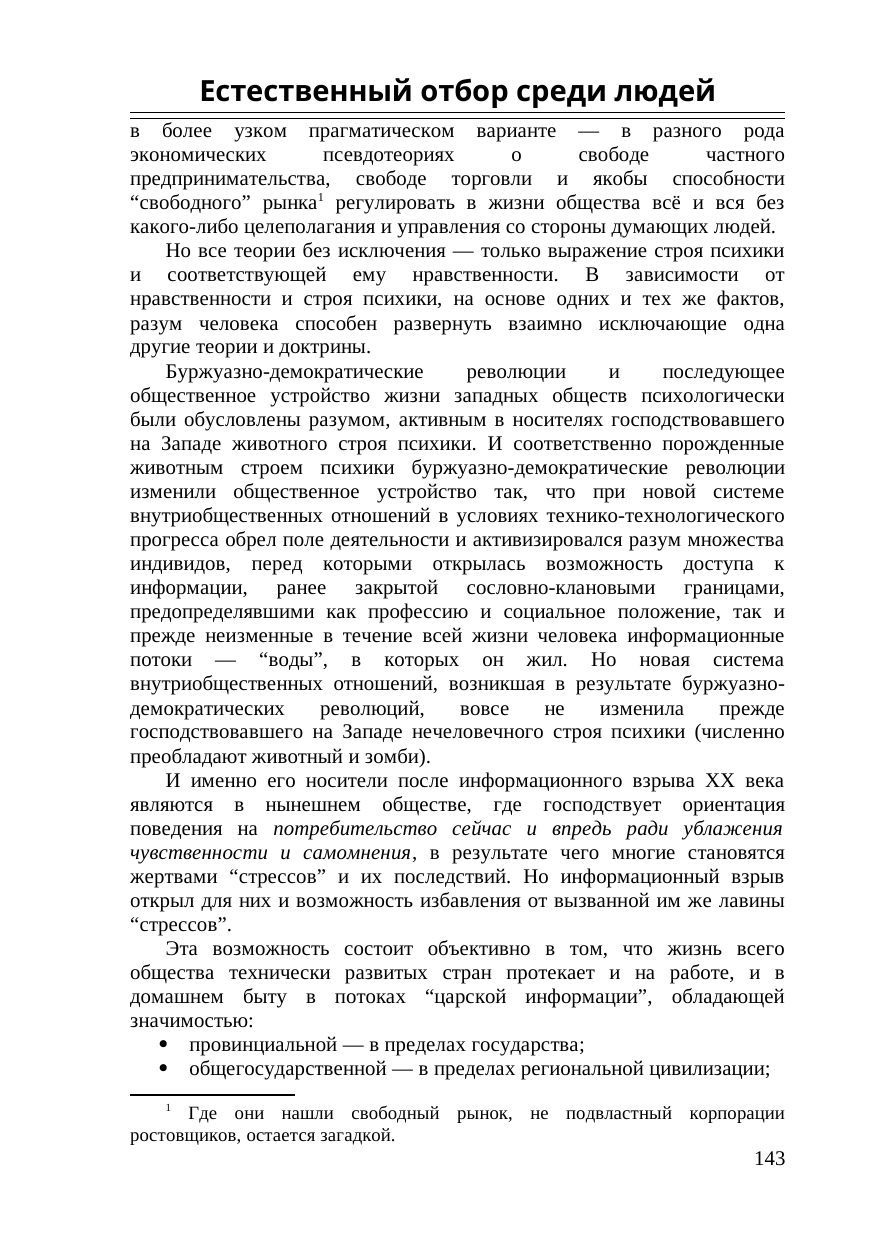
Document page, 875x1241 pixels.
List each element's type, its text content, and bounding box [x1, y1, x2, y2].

list общегосударственной — в пределах региональной цивилизации; [159, 1056, 785, 1080]
text Где они нашли свободный рынок, не подвластный корпорации ростовщиков, остается загадкой. [130, 1101, 785, 1145]
text Но все теории без исключения — только выражение строя психики и соответствующей ему нравственности. В зависимости от нравственности и строя психики, на основе одних и тех же фактов, разум человека способен развернуть взаимно исключающие одна другие теории и доктрины. [130, 238, 785, 358]
list провинциальной — в пределах государства; [159, 1032, 785, 1056]
text в более узком прагматическом варианте — в разного рода экономических псевдотеориях о свободе частного предпринимательства, свободе торговли и якобы способности “свободного” рынка регулировать в жизни общества всё и вся без какого-либо целеполагания и управления со стороны думающих людей. [130, 119, 785, 238]
text Буржуазно-демократические революции и последующее общественное устройство жизни западных обществ психологически были обусловлены разумом, активным в носителях господствовавшего на Западе животного строя психики. И соответственно порожденные животным строем психики буржуазно-демократические революции изменили общественное устройство так, что при новой системе внутриобщественных отношений в условиях технико-технологического прогресса обрел поле деятельности и активизировался разум множества индивидов, перед которыми открылась возможность доступа к информации, ранее закрытой сословно-клановыми границами, предопределявшими как профессию и социальное положение, так и прежде неизменные в течение всей жизни человека информационные потоки — “воды”, в которых он жил. Но новая система внутриобщественных отношений, возникшая в результате буржуазно-демократических революций, вовсе не изменила прежде господствовавшего на Западе нечеловечного строя психики (численно преобладают животный и зомби). [130, 358, 785, 767]
text Эта возможность состоит объективно в том, что жизнь всего общества технически развитых стран протекает и на работе, и в домашнем быту в потоках “царской информации”, обладающей значимостью: [130, 936, 785, 1032]
text И именно его носители после информационного взрыва ХХ века являются в нынешнем обществе, где господствует ориентация поведения на потребительство сейчас и впредь ради ублажения чувственности и самомнения, в результате чего многие становятся жертвами “стрессов” и их последствий. Но информационный взрыв открыл для них и возможность избавления от вызванной им же лавины “стрессов”. [130, 767, 785, 936]
